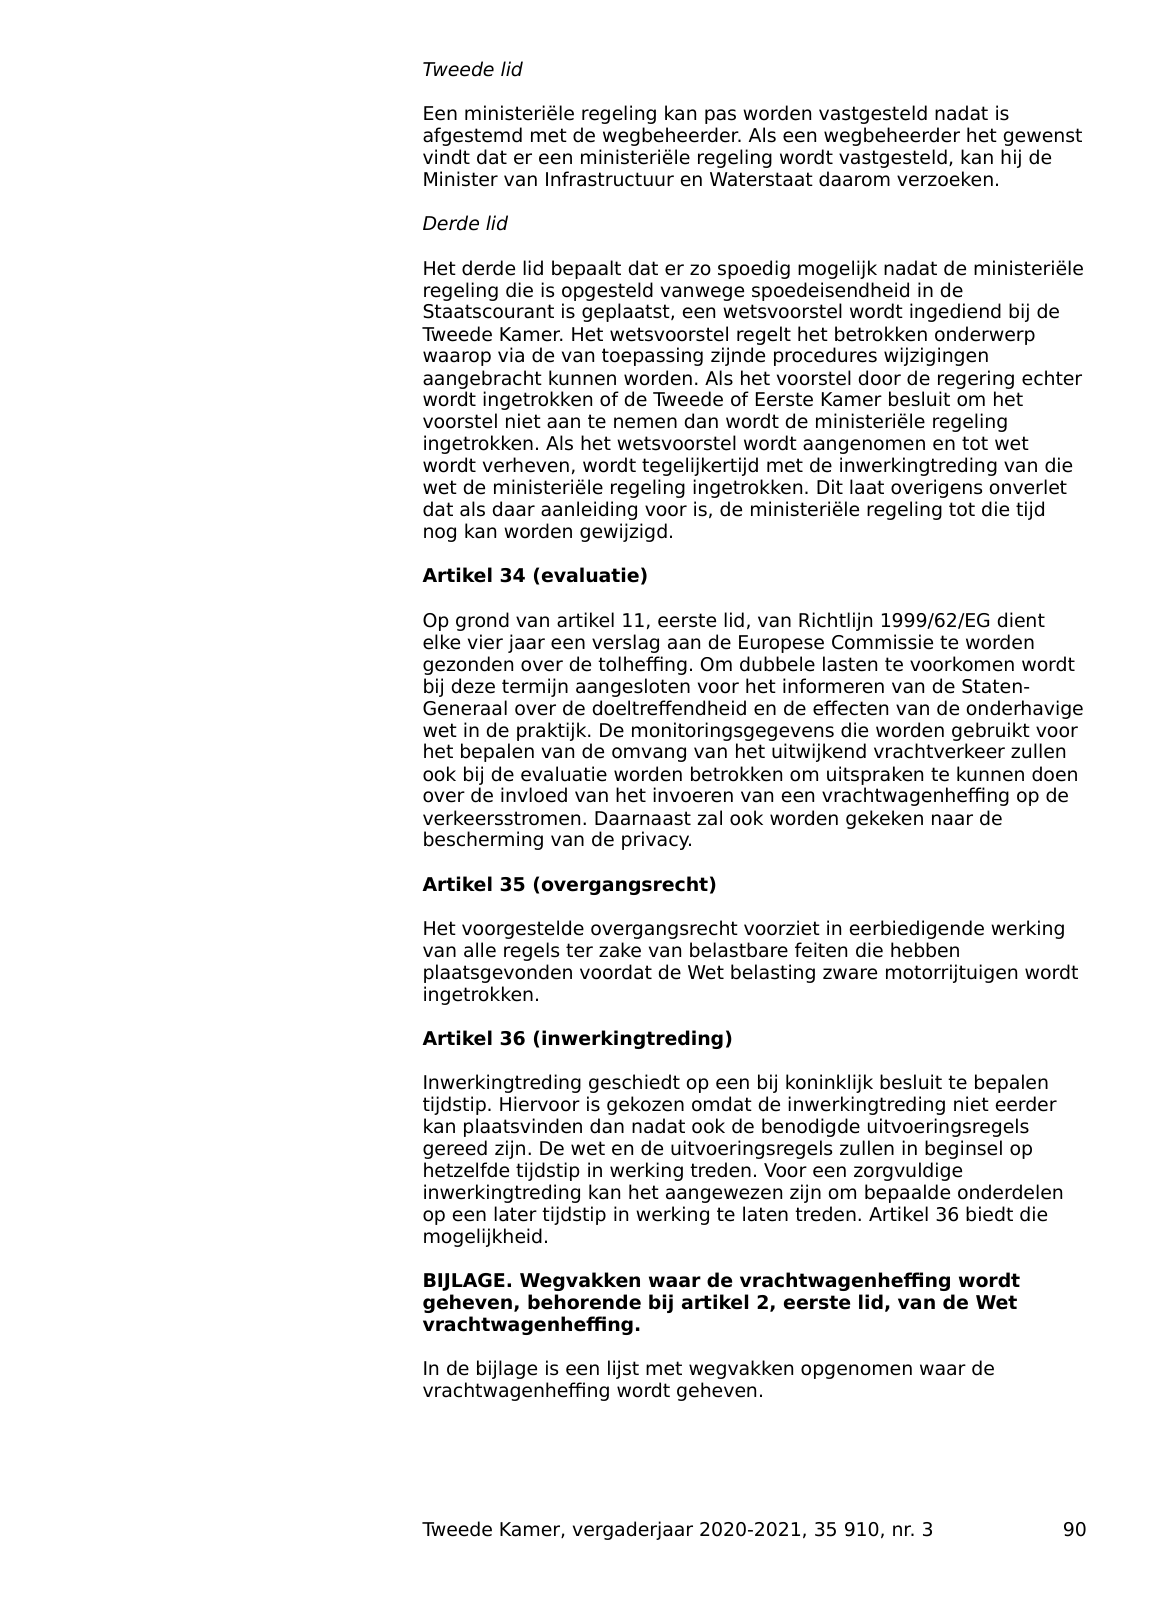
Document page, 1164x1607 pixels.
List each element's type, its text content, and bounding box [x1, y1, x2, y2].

subtitle Derde lid [422, 213, 1087, 235]
text Een ministeriële regeling kan pas worden vastgesteld nadat is afgestemd met de wegbeheerder. Als een wegbeheerder het gewenst vindt dat er een ministeriële regeling wordt vastgesteld, kan hij de Minister van Infrastructuur en Waterstaat daarom verzoeken. [422, 103, 1087, 191]
subtitle Tweede lid [422, 59, 1087, 81]
subtitle Artikel 36 (inwerkingtreding) [422, 1028, 1087, 1050]
subtitle Artikel 35 (overgangsrecht) [422, 873, 1087, 896]
text Het derde lid bepaalt dat er zo spoedig mogelijk nadat de ministeriële regeling die is opgesteld vanwege spoedeisendheid in de Staatscourant is geplaatst, een wetsvoorstel wordt ingediend bij de Tweede Kamer. Het wetsvoorstel regelt het betrokken onderwerp waarop via de van toepassing zijnde procedures wijzigingen aangebracht kunnen worden. Als het voorstel door de regering echter wordt ingetrokken of de Tweede of Eerste Kamer besluit om het voorstel niet aan te nemen dan wordt de ministeriële regeling ingetrokken. Als het wetsvoorstel wordt aangenomen en tot wet wordt verheven, wordt tegelijkertijd met de inwerkingtreding van die wet de ministeriële regeling ingetrokken. Dit laat overigens onverlet dat als daar aanleiding voor is, de ministeriële regeling tot die tijd nog kan worden gewijzigd. [422, 257, 1087, 543]
subtitle BIJLAGE. Wegvakken waar de vrachtwagenheffing wordt geheven, behorende bij artikel 2, eerste lid, van de Wet vrachtwagenheffing. [422, 1270, 1087, 1336]
text Het voorgestelde overgangsrecht voorziet in eerbiedigende werking van alle regels ter zake van belastbare feiten die hebben plaatsgevonden voordat de Wet belasting zware motorrijtuigen wordt ingetrokken. [422, 918, 1087, 1006]
text In de bijlage is een lijst met wegvakken opgenomen waar de vrachtwagenheffing wordt geheven. [422, 1358, 1087, 1402]
text Op grond van artikel 11, eerste lid, van Richtlijn 1999/62/EG dient elke vier jaar een verslag aan de Europese Commissie te worden gezonden over de tolheffing. Om dubbele lasten te voorkomen wordt bij deze termijn aangesloten voor het informeren van de Staten-Generaal over de doeltreffendheid en de effecten van de onderhavige wet in de praktijk. De monitoringsgegevens die worden gebruikt voor het bepalen van de omvang van het uitwijkend vrachtverkeer zullen ook bij de evaluatie worden betrokken om uitspraken te kunnen doen over de invloed van het invoeren van een vrachtwagenheffing op de verkeersstromen. Daarnaast zal ook worden gekeken naar de bescherming van de privacy. [422, 609, 1087, 851]
subtitle Artikel 34 (evaluatie) [422, 565, 1087, 587]
text Inwerkingtreding geschiedt op een bij koninklijk besluit te bepalen tijdstip. Hiervoor is gekozen omdat de inwerkingtreding niet eerder kan plaatsvinden dan nadat ook de benodigde uitvoeringsregels gereed zijn. De wet en de uitvoeringsregels zullen in beginsel op hetzelfde tijdstip in werking treden. Voor een zorgvuldige inwerkingtreding kan het aangewezen zijn om bepaalde onderdelen op een later tijdstip in werking te laten treden. Artikel 36 biedt die mogelijkheid. [422, 1072, 1087, 1248]
